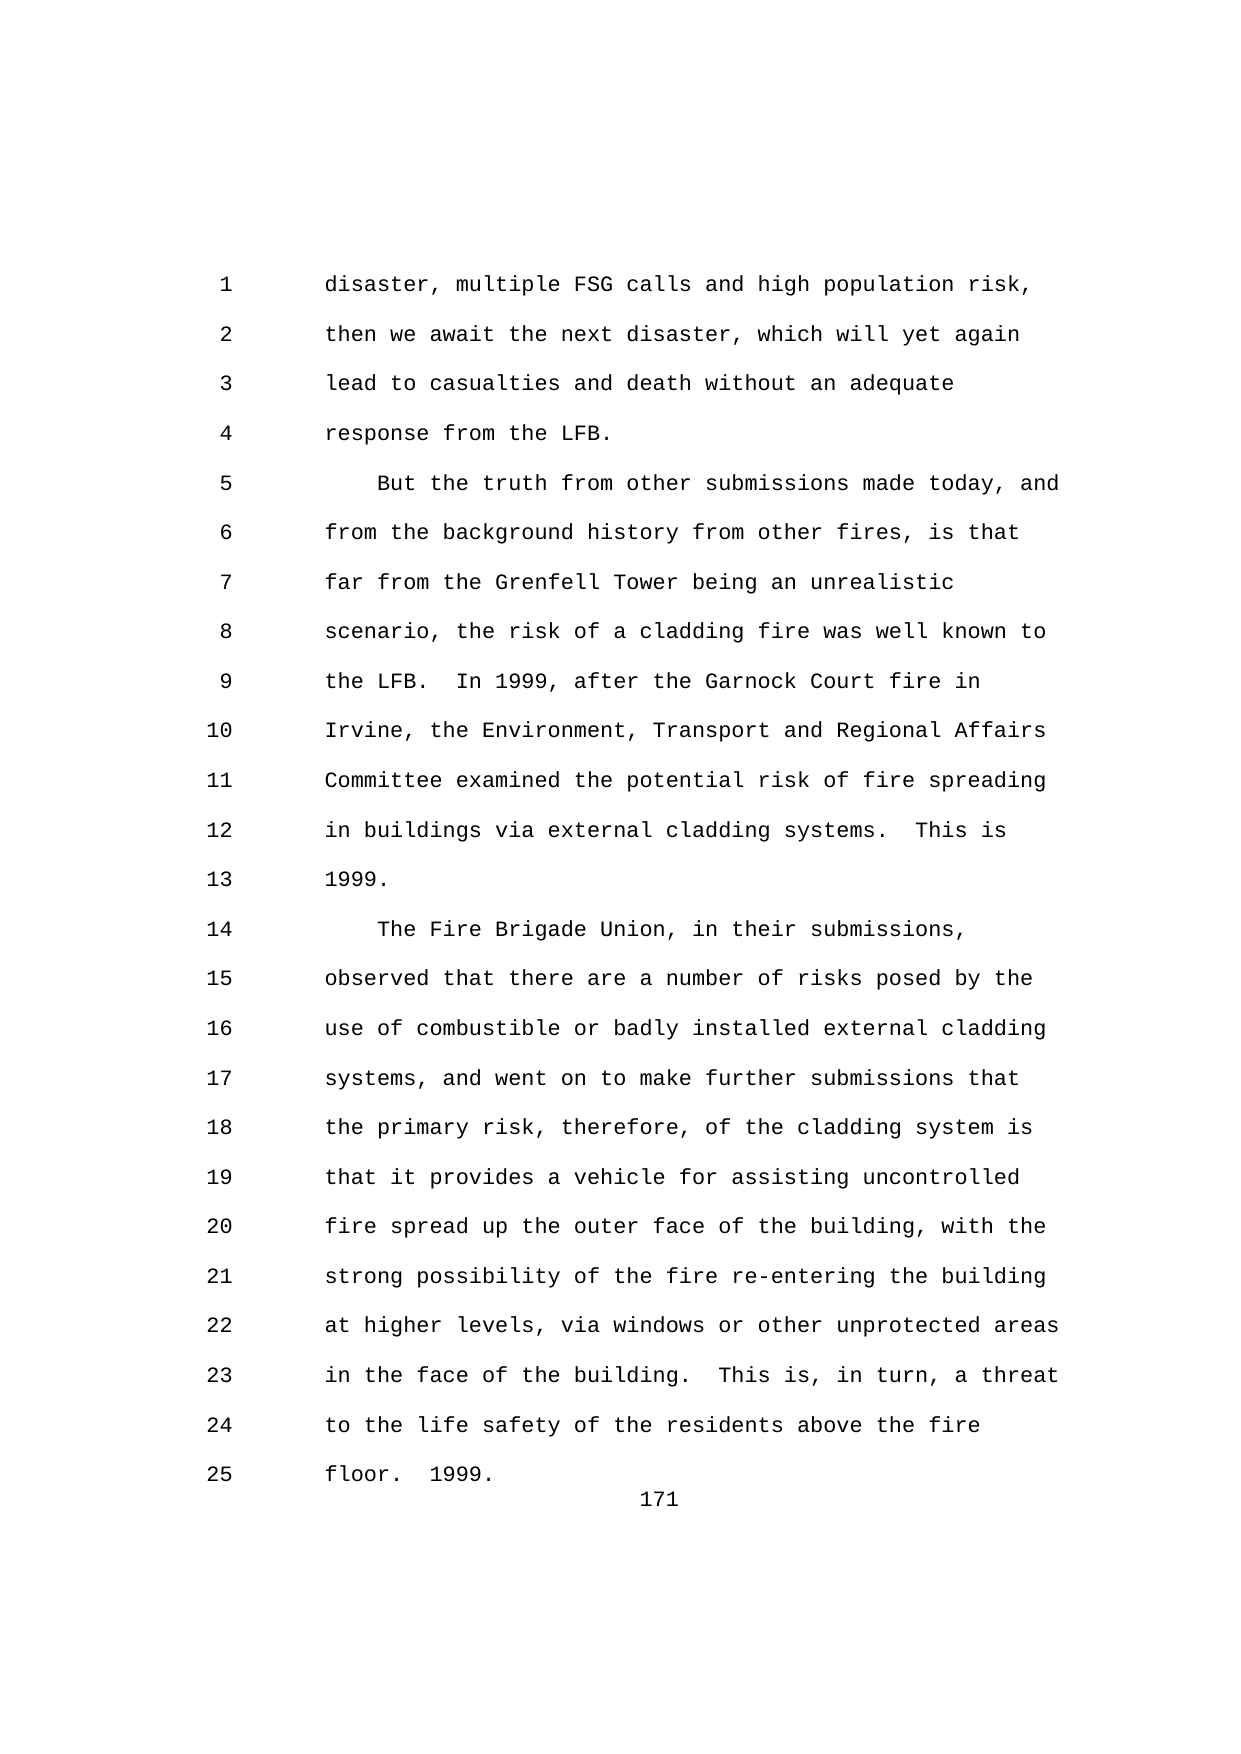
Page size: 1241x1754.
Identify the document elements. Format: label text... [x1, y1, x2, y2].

text 19 that it provides a vehicle for assisting uncontrolled [75, 1166, 1165, 1191]
text 21 strong possibility of the fire re-entering the building [75, 1265, 1165, 1290]
text 9 the LFB. In 1999, after the Garnock Court fire in [75, 670, 1165, 695]
text 23 in the face of the building. This is, in turn, a threat [75, 1364, 1165, 1389]
text 15 observed that there are a number of risks posed by the [75, 967, 1165, 992]
text 2 then we await the next disaster, which will yet again [75, 323, 1165, 348]
text 10 Irvine, the Environment, Transport and Regional Affairs [75, 719, 1165, 744]
text 1 disaster, multiple FSG calls and high population risk, [75, 273, 1165, 298]
text 18 the primary risk, therefore, of the cladding system is [75, 1116, 1165, 1141]
text 6 from the background history from other fires, is that [75, 521, 1165, 546]
text 3 lead to casualties and death without an adequate [75, 372, 1165, 397]
text 17 systems, and went on to make further submissions that [75, 1067, 1165, 1091]
text 7 far from the Grenfell Tower being an unrealistic [75, 571, 1165, 596]
text 16 use of combustible or badly installed external cladding [75, 1017, 1165, 1042]
text 25 floor. 1999. [75, 1463, 1165, 1488]
text 171 [75, 1488, 1165, 1513]
text 5 But the truth from other submissions made today, and [75, 472, 1165, 496]
text 13 1999. [75, 868, 1165, 893]
text 4 response from the LFB. [75, 422, 1165, 447]
text 14 The Fire Brigade Union, in their submissions, [75, 918, 1165, 943]
text 20 fire spread up the outer face of the building, with the [75, 1215, 1165, 1240]
text 11 Committee examined the potential risk of fire spreading [75, 769, 1165, 794]
text 24 to the life safety of the residents above the fire [75, 1414, 1165, 1438]
text 12 in buildings via external cladding systems. This is [75, 819, 1165, 843]
text 8 scenario, the risk of a cladding fire was well known to [75, 620, 1165, 645]
text 22 at higher levels, via windows or other unprotected areas [75, 1314, 1165, 1339]
